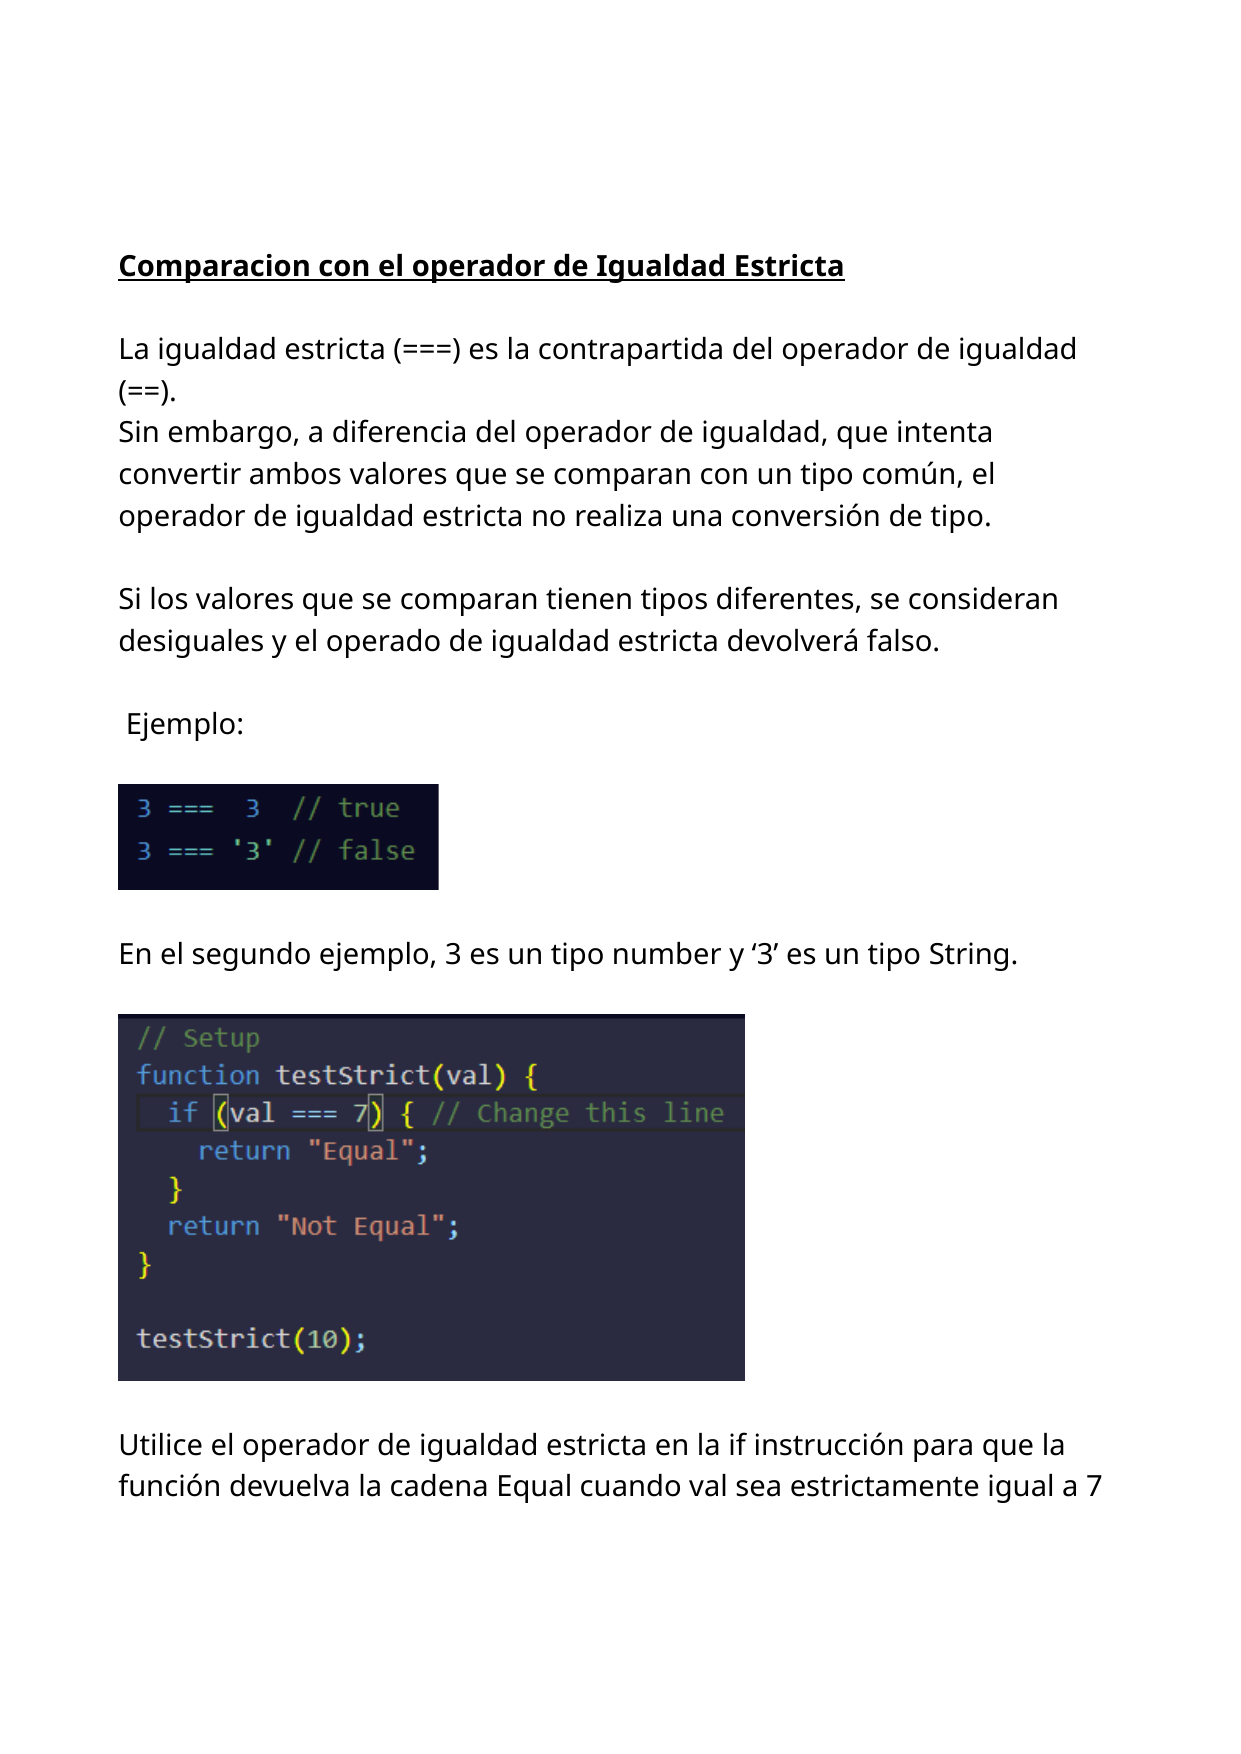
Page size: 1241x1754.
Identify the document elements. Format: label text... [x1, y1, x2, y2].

text En el segundo ejemplo, 3 es un tipo number y ‘3’ es un tipo String. [118, 931, 1122, 973]
text La igualdad estricta (===) es la contrapartida del operador de igualdad (==). [118, 326, 1122, 410]
text Utilice el operador de igualdad estricta en la if instrucción para que la función devuelva la cadena Equal cuando val sea estrictamente igual a 7 [118, 1422, 1122, 1505]
text Comparacion con el operador de Igualdad Estricta [118, 243, 1122, 285]
text Si los valores que se comparan tienen tipos diferentes, se consideran desiguales y el operado de igualdad estricta devolverá falso. [118, 576, 1122, 660]
text Sin embargo, a diferencia del operador de igualdad, que intenta convertir ambos valores que se comparan con un tipo común, el operador de igualdad estricta no realiza una conversión de tipo. [118, 410, 1122, 535]
text Ejemplo: [118, 701, 1122, 743]
